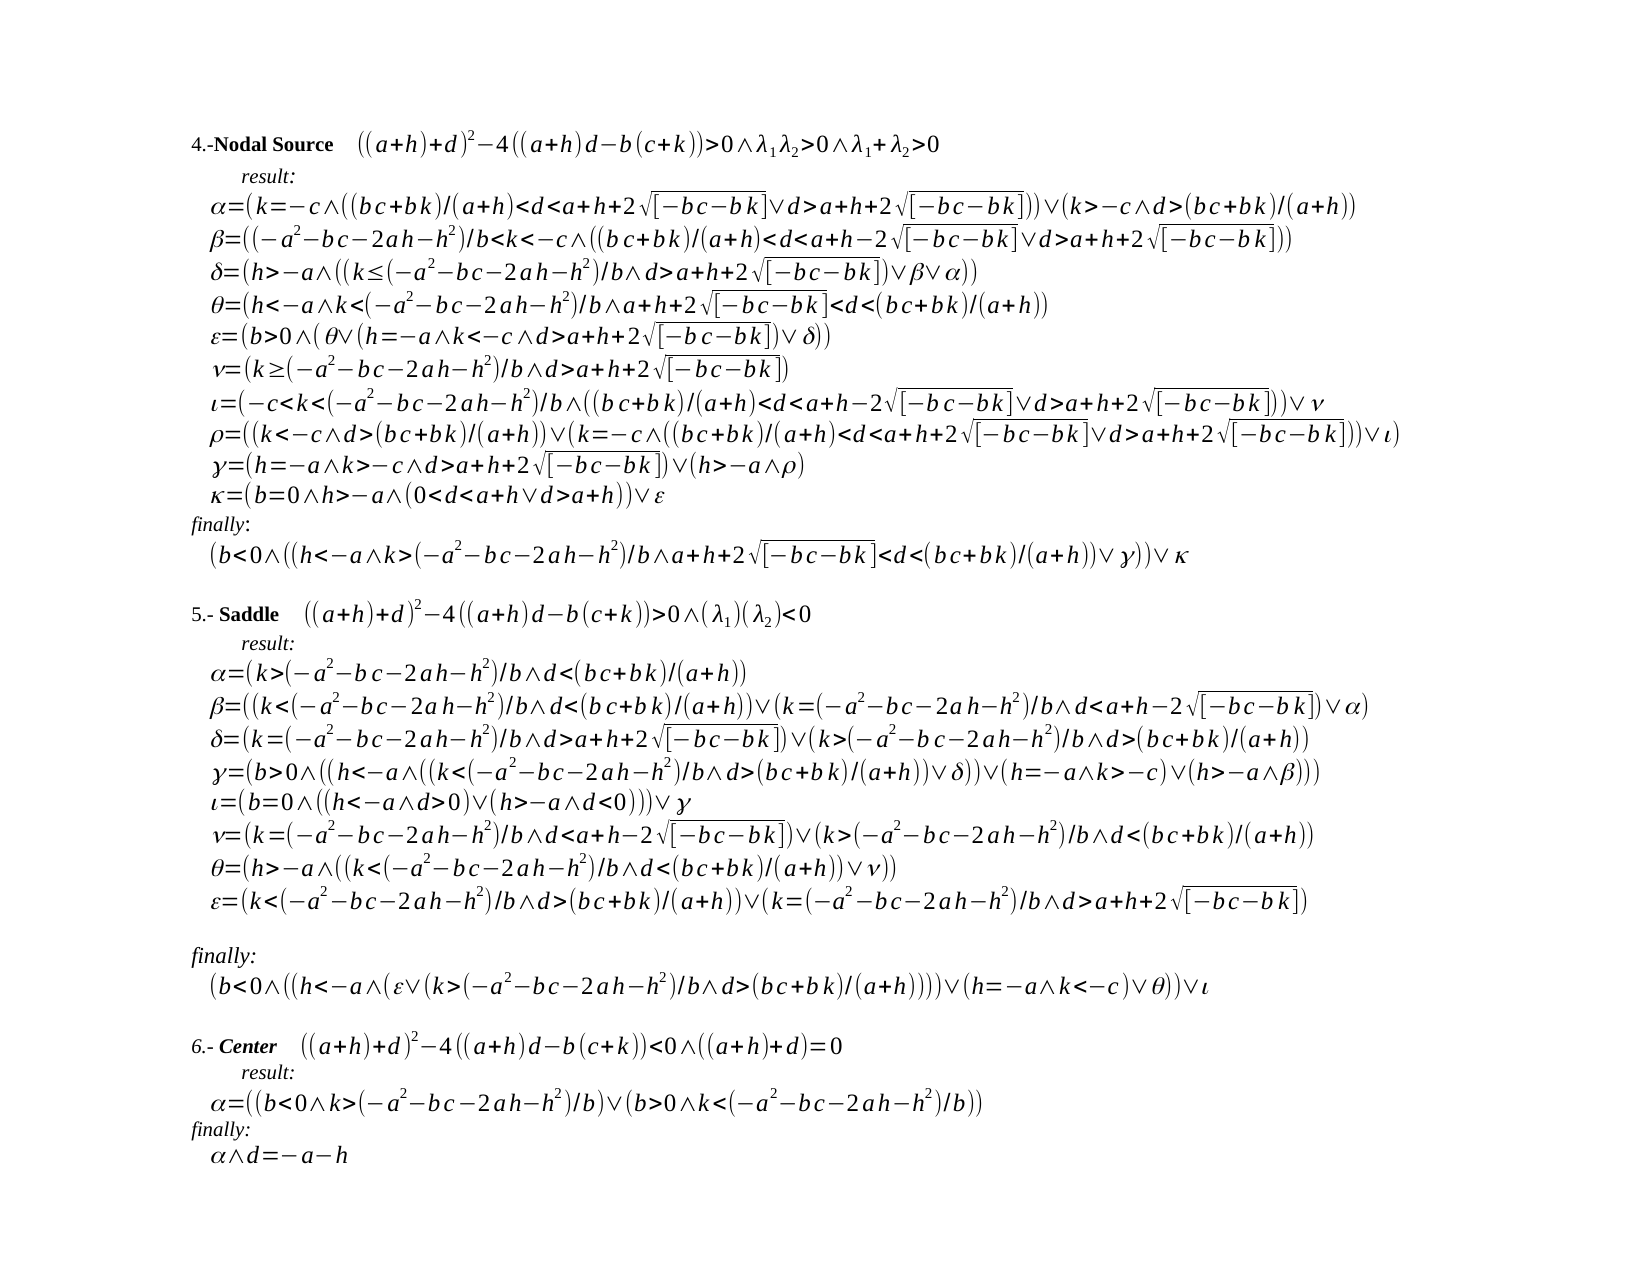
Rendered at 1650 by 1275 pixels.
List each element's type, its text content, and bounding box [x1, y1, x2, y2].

text result: [191, 162, 1503, 188]
text 4.-Nodal Source [191, 126, 1503, 161]
text finally: [191, 510, 1503, 537]
text 5.- Saddle [191, 596, 1503, 631]
text 6.- Center [191, 1027, 1503, 1060]
text result: [191, 631, 1503, 655]
text finally: [191, 942, 1503, 968]
text result: [191, 1060, 1503, 1084]
text finally: [191, 1117, 1503, 1141]
